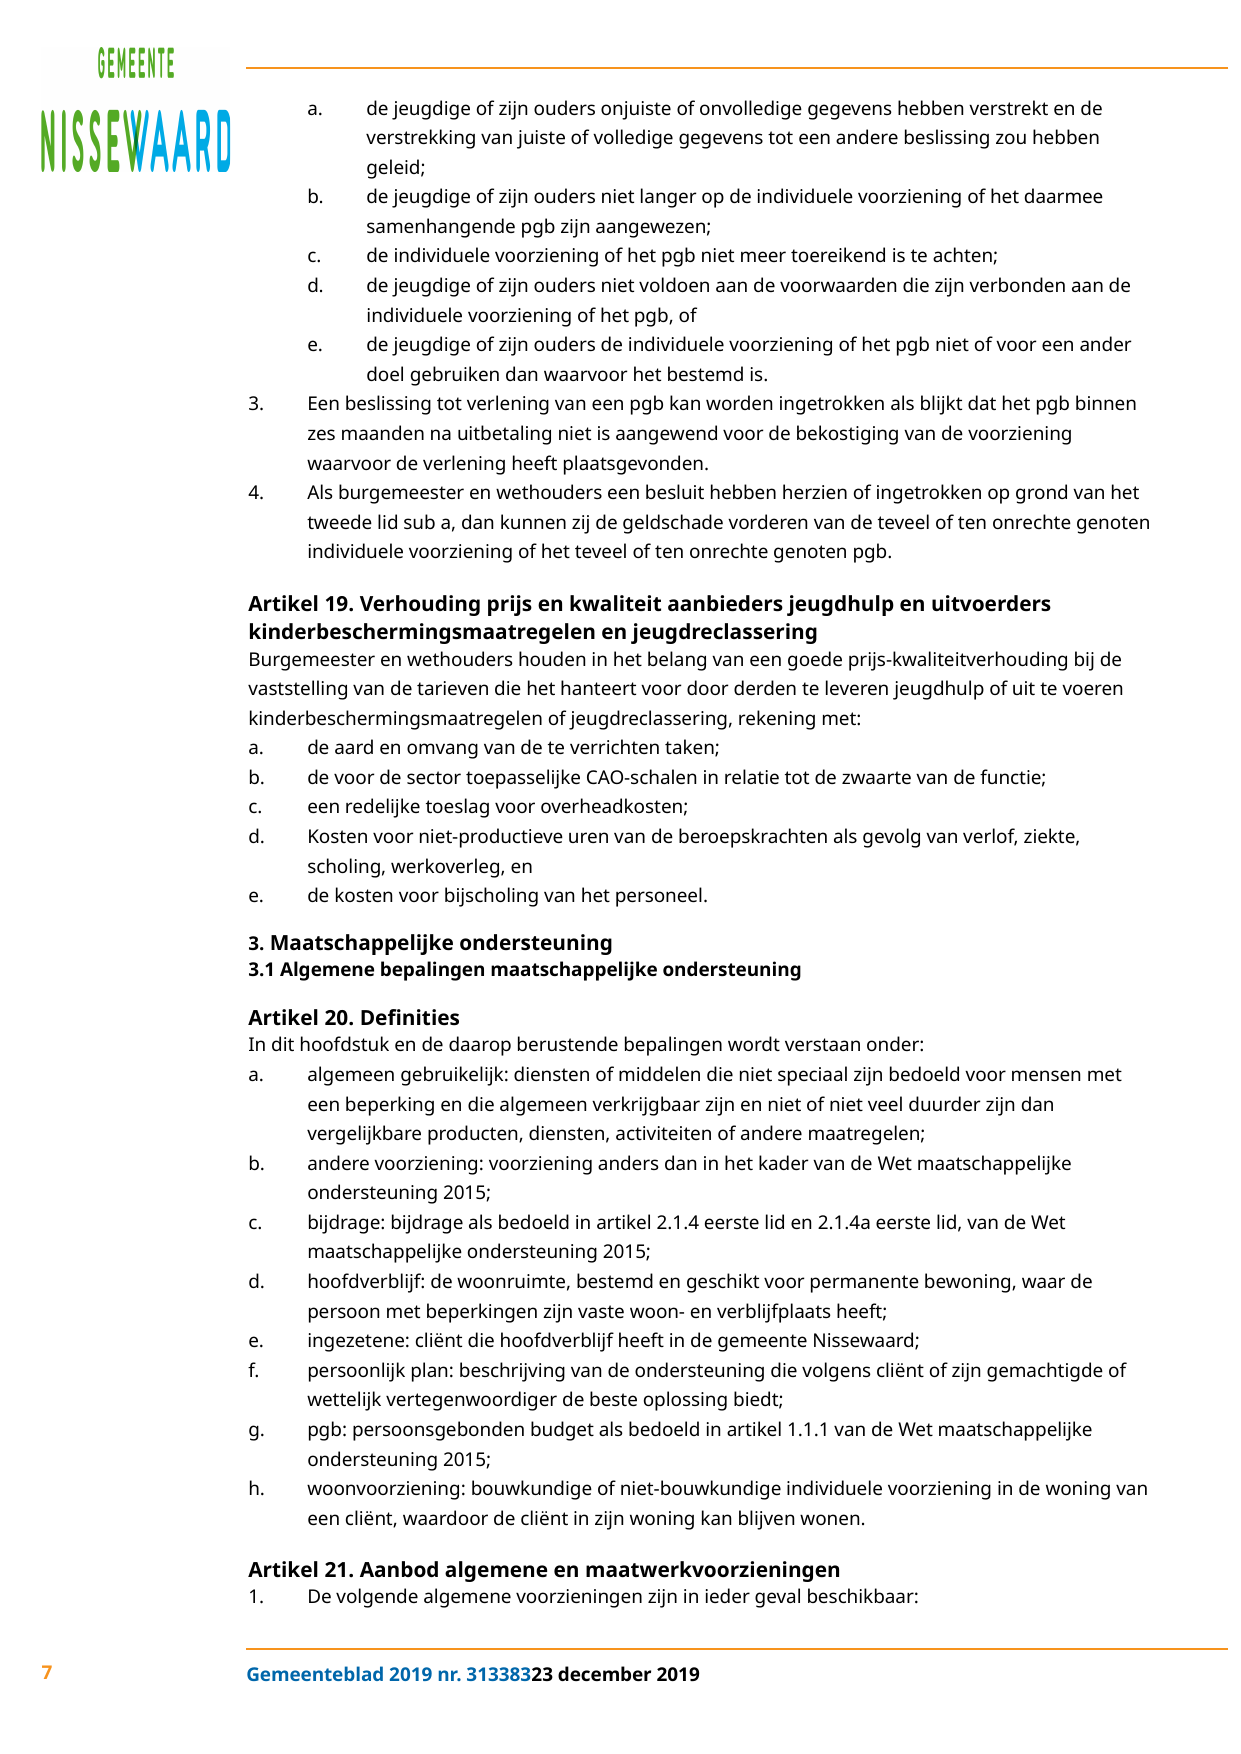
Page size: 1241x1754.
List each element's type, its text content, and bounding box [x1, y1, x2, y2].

list pgb: persoonsgebonden budget als bedoeld in artikel 1.1.1 van de Wet maatschappelijke ondersteuning 2015; [248, 1416, 1152, 1471]
list persoonlijk plan: beschrijving van de ondersteuning die volgens cliënt of zijn gemachtigde of wettelijk vertegenwoordiger de beste oplossing biedt; [248, 1357, 1152, 1412]
list hoofdverblijf: de woonruimte, bestemd en geschikt voor permanente bewoning, waar de persoon met beperkingen zijn vaste woon- en verblijfplaats heeft; [248, 1268, 1152, 1323]
list ingezetene: cliënt die hoofdverblijf heeft in de gemeente Nissewaard; [248, 1327, 1152, 1353]
picture [176, 157, 187, 172]
list De volgende algemene voorzieningen zijn in ieder geval beschikbaar: [248, 1584, 1152, 1609]
picture [200, 151, 206, 172]
list bijdrage: bijdrage als bedoeld in artikel 2.1.4 eerste lid en 2.1.4a eerste lid, van de Wet maatschappelijke ondersteuning 2015; [248, 1209, 1152, 1264]
picture [41, 47, 231, 172]
text Burgemeester en wethouders houden in het belang van een goede prijs-kwaliteitverhouding bij de vaststelling van de tarieven die het hanteert voor door derden te leveren jeugdhulp of uit te voeren kinderbeschermingsmaatregelen of jeugdreclassering, rekening met: [248, 646, 1152, 731]
list de voor de sector toepasselijke CAO-schalen in relatie tot de zwaarte van de functie; [248, 764, 1152, 790]
list de kosten voor bijscholing van het personeel. [248, 882, 1152, 908]
text In dit hoofdstuk en de daarop berustende bepalingen wordt verstaan onder: [248, 1032, 1152, 1057]
text 3. Maatschappelijke ondersteuning [248, 928, 1152, 957]
list de individuele voorziening of het pgb niet meer toereikend is te achten; [307, 243, 1152, 268]
list de jeugdige of zijn ouders niet langer op de individuele voorziening of het daarmee samenhangende pgb zijn aangewezen; [307, 183, 1152, 239]
text 3.1 Algemene bepalingen maatschappelijke ondersteuning [248, 957, 1152, 982]
list de aard en omvang van de te verrichten taken; [248, 734, 1152, 760]
picture [222, 122, 227, 160]
list de jeugdige of zijn ouders de individuele voorziening of het pgb niet of voor een ander doel gebruiken dan waarvoor het bestemd is. [307, 331, 1152, 387]
text Artikel 19. Verhouding prijs en kwaliteit aanbieders jeugdhulp en uitvoerders kinderbeschermingsmaatregelen en jeugdreclassering [248, 589, 1152, 646]
list Kosten voor niet-productieve uren van de beroepskrachten als gevolg van verlof, ziekte, scholing, werkoverleg, en [248, 823, 1152, 879]
list een redelijke toeslag voor overheadkosten; [248, 794, 1152, 819]
picture [154, 157, 165, 172]
list de jeugdige of zijn ouders onjuiste of onvolledige gegevens hebben verstrekt en de verstrekking van juiste of volledige gegevens tot een andere beslissing zou hebben geleid; [307, 95, 1152, 180]
list algemeen gebruikelijk: diensten of middelen die niet speciaal zijn bedoeld voor mensen met een beperking en die algemeen verkrijgbaar zijn en niet of niet veel duurder zijn dan vergelijkbare producten, diensten, activiteiten of andere maatregelen; [248, 1061, 1152, 1146]
picture [201, 122, 206, 138]
text Artikel 21. Aanbod algemene en maatwerkvoorzieningen [248, 1555, 1152, 1584]
list Een beslissing tot verlening van een pgb kan worden ingetrokken als blijkt dat het pgb binnen zes maanden na uitbetaling niet is aangewend voor de bekostiging van de voorziening waarvoor de verlening heeft plaatsgevonden. [248, 391, 1152, 476]
list de jeugdige of zijn ouders niet voldoen aan de voorwaarden die zijn verbonden aan de individuele voorziening of het pgb, of [307, 272, 1152, 328]
text Artikel 20. Definities [248, 1003, 1152, 1032]
list woonvoorziening: bouwkundige of niet-bouwkundige individuele voorziening in de woning van een cliënt, waardoor de cliënt in zijn woning kan blijven wonen. [248, 1475, 1152, 1531]
list andere voorziening: voorziening anders dan in het kader van de Wet maatschappelijke ondersteuning 2015; [248, 1150, 1152, 1205]
list Als burgemeester en wethouders een besluit hebben herzien of ingetrokken op grond van het tweede lid sub a, dan kunnen zij de geldschade vorderen van de teveel of ten onrechte genoten individuele voorziening of het teveel of ten onrechte genoten pgb. [248, 479, 1152, 564]
